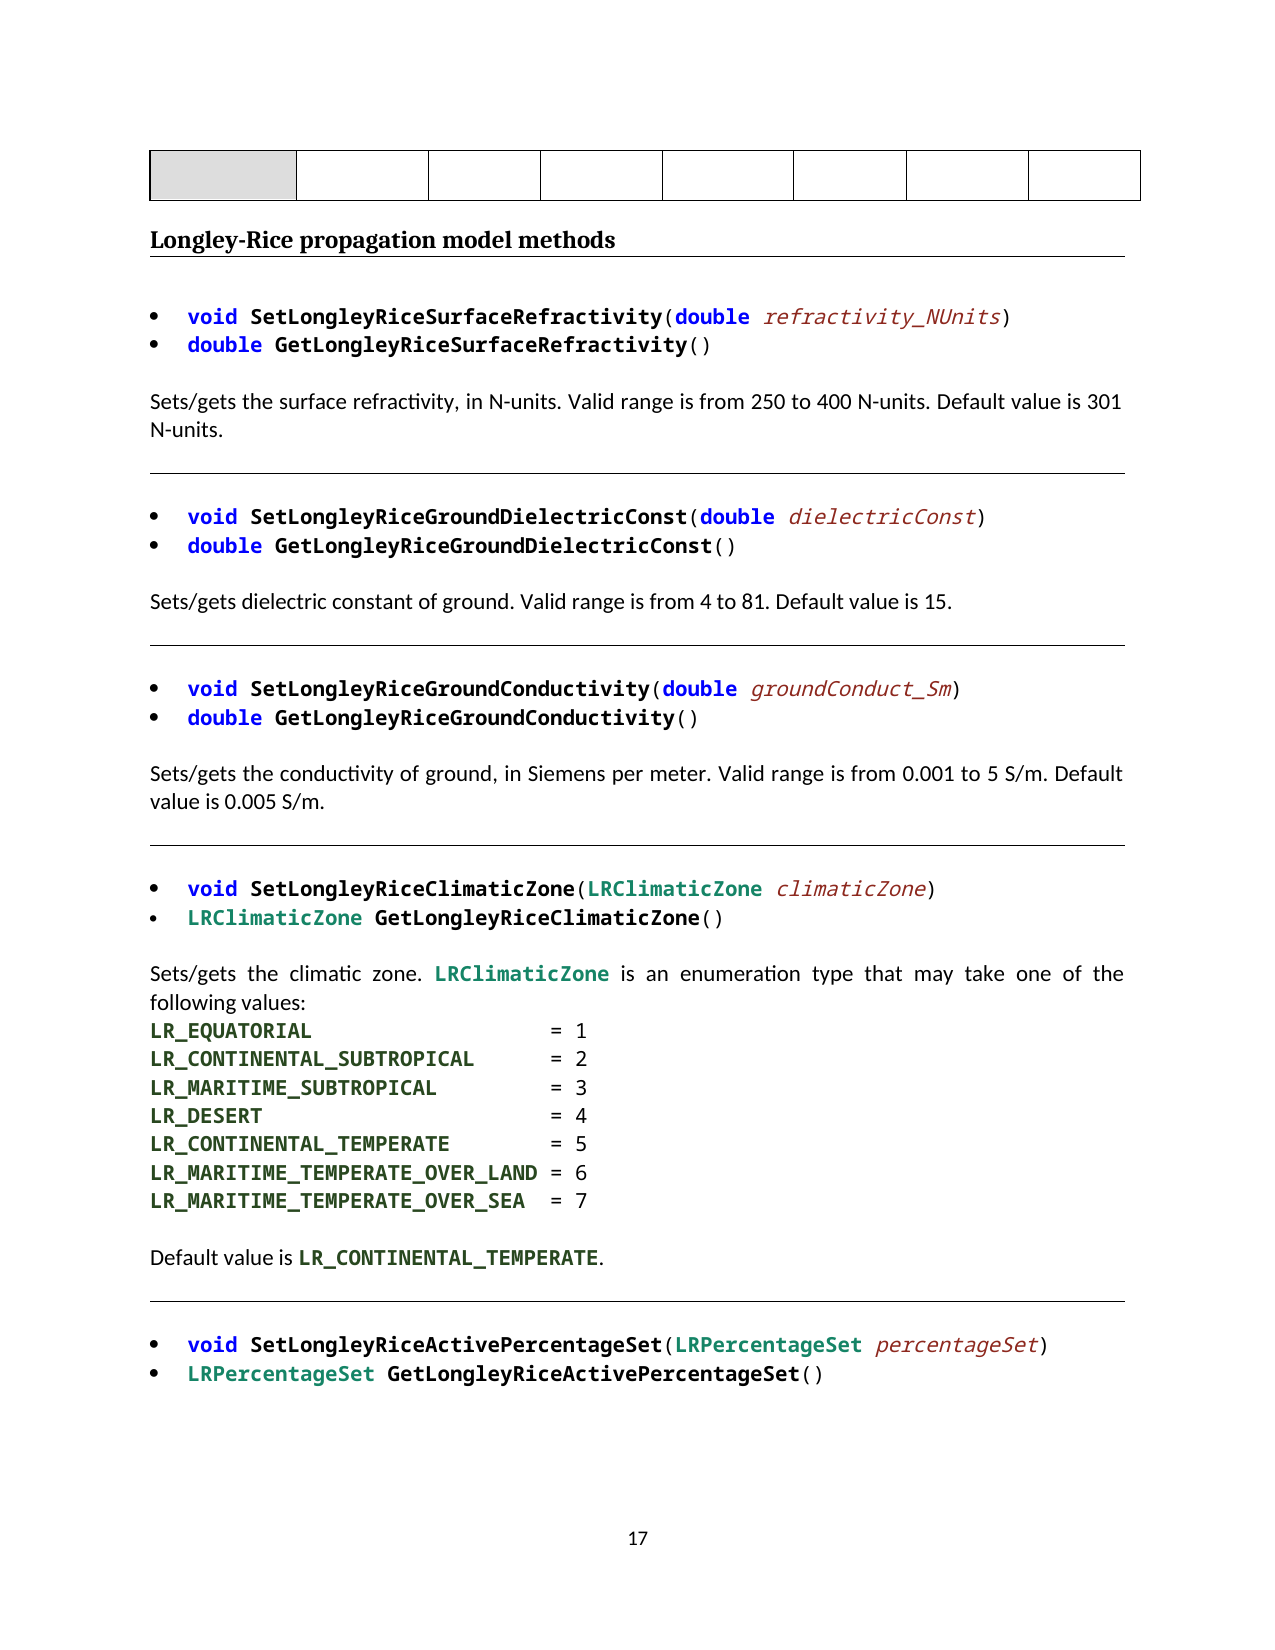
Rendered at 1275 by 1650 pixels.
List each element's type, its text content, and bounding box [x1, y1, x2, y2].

list void SetLongleyRiceSurfaceRefractivity(double refractivity_NUnits) [150, 302, 1125, 331]
text LR_CONTINENTAL_SUBTROPICAL = 2 [150, 1044, 1125, 1073]
table_cell [297, 151, 428, 199]
text LR_DESERT = 4 [150, 1101, 1125, 1129]
text Sets/gets the conductivity of ground, in Siemens per meter. Valid range is from 0.001 to 5 S/m. Default value is 0.005 S/m. [150, 759, 1125, 815]
text Sets/gets dielectric constant of ground. Valid range is from 4 to 81. Default value is 15. [150, 587, 1125, 615]
list LRPercentageSet GetLongleyRiceActivePercentageSet() [150, 1359, 1125, 1387]
list double GetLongleyRiceGroundDielectricConst() [150, 531, 1125, 559]
table_cell [1029, 151, 1140, 199]
table_cell [429, 151, 540, 199]
table_cell [907, 151, 1028, 199]
list void SetLongleyRiceGroundDielectricConst(double dielectricConst) [150, 502, 1125, 531]
table_cell [151, 151, 296, 199]
text LR_MARITIME_TEMPERATE_OVER_LAND = 6 [150, 1158, 1125, 1186]
subtitle Longley-Rice propagation model methods [150, 226, 1125, 256]
list double GetLongleyRiceSurfaceRefractivity() [150, 331, 1125, 359]
table_cell [663, 151, 793, 199]
text LR_MARITIME_SUBTROPICAL = 3 [150, 1073, 1125, 1101]
table_cell [541, 151, 662, 199]
text Default value is LR_CONTINENTAL_TEMPERATE. [150, 1243, 1125, 1271]
text Sets/gets the surface refractivity, in N-units. Valid range is from 250 to 400 N-units. Default value is 301 N-units. [150, 387, 1125, 443]
list void SetLongleyRiceClimaticZone(LRClimaticZone climaticZone) [150, 874, 1125, 903]
text LR_EQUATORIAL = 1 [150, 1016, 1125, 1044]
list void SetLongleyRiceActivePercentageSet(LRPercentageSet percentageSet) [150, 1331, 1125, 1359]
text Sets/gets the climatic zone. LRClimaticZone is an enumeration type that may take one of the following values: [150, 959, 1125, 1016]
table_cell [794, 151, 906, 199]
text LR_MARITIME_TEMPERATE_OVER_SEA = 7 [150, 1186, 1125, 1215]
list double GetLongleyRiceGroundConductivity() [150, 703, 1125, 731]
list void SetLongleyRiceGroundConductivity(double groundConduct_Sm) [150, 674, 1125, 703]
text LR_CONTINENTAL_TEMPERATE = 5 [150, 1129, 1125, 1158]
list LRClimaticZone GetLongleyRiceClimaticZone() [150, 903, 1125, 931]
